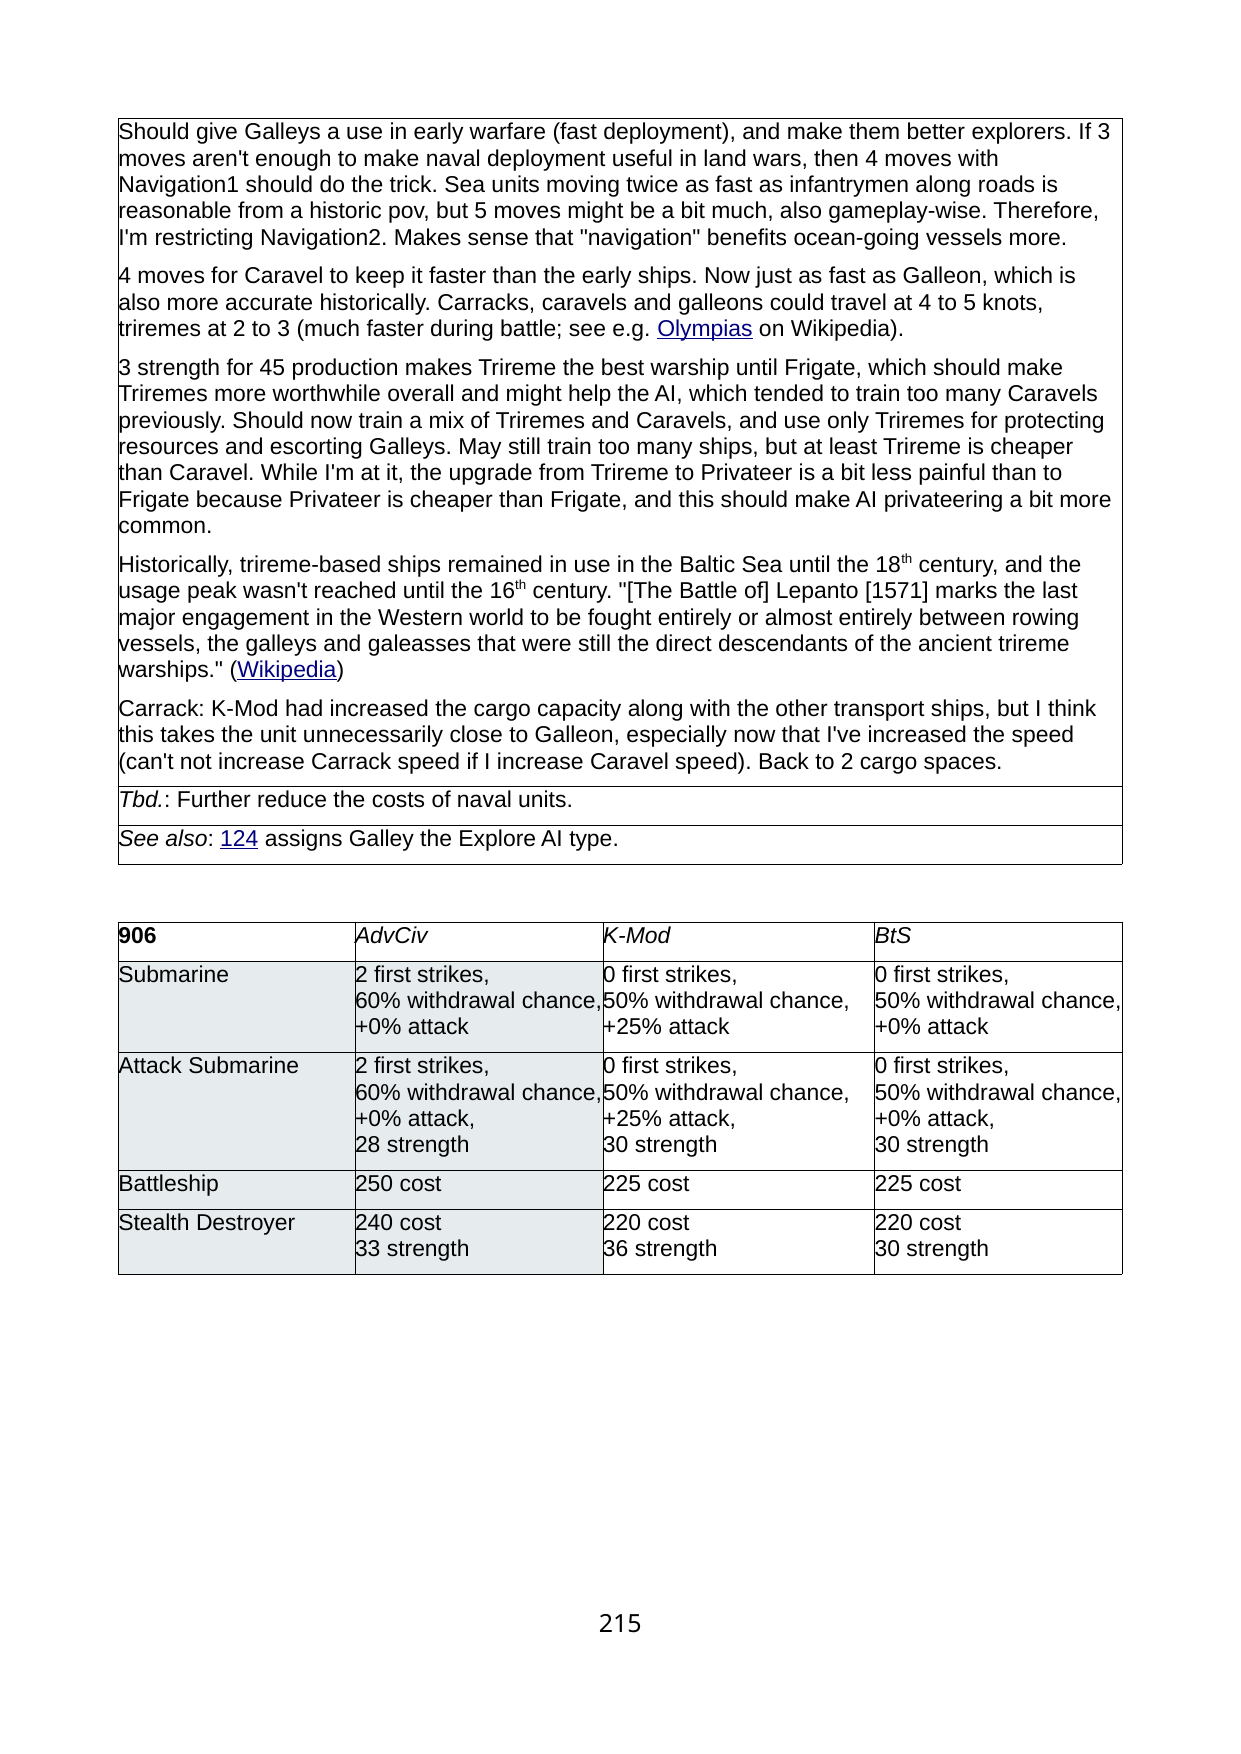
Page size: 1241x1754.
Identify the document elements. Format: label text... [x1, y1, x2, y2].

table_cell Submarine [119, 962, 355, 1052]
table_cell Battleship [119, 1171, 355, 1209]
table_header AdvCiv [356, 923, 603, 961]
table_cell 0 first strikes, 50% withdrawal chance, +0% attack, 30 strength [875, 1053, 1122, 1170]
table_cell 2 first strikes, 60% withdrawal chance, +0% attack [356, 962, 603, 1052]
table_cell 225 cost [875, 1171, 1122, 1209]
table_cell See also: 124 assigns Galley the Explore AI type. [119, 826, 1122, 864]
table_cell 220 cost 36 strength [604, 1210, 874, 1274]
table_cell 0 first strikes, 50% withdrawal chance, +25% attack, 30 strength [604, 1053, 874, 1170]
table_header BtS [875, 923, 1122, 961]
table_cell 240 cost 33 strength [356, 1210, 603, 1274]
table_cell 0 first strikes, 50% withdrawal chance, +0% attack [875, 962, 1122, 1052]
table_cell Stealth Destroyer [119, 1210, 355, 1274]
table_cell 220 cost 30 strength [875, 1210, 1122, 1274]
table_header K-Mod [604, 923, 874, 961]
table_cell 0 first strikes, 50% withdrawal chance, +25% attack [604, 962, 874, 1052]
table_cell Attack Submarine [119, 1053, 355, 1170]
table_cell 250 cost [356, 1171, 603, 1209]
table_cell Should give Galleys a use in early warfare (fast deployment), and make them better explorers. If 3 moves aren't enough to make naval deployment useful in land wars, then 4 moves with Navigation1 should do the trick. Sea units moving twice as fast as infantrymen along roads is reasonable from a historic pov, but 5 moves might be a bit much, also gameplay-wise. Therefore, I'm restricting Navigation2. Makes sense that "navigation" benefits ocean-going vessels more. 4 moves for Caravel to keep it faster than the early ships. Now just as fast as Galleon, which is also more accurate historically. Carracks, caravels and galleons could travel at 4 to 5 knots, triremes at 2 to 3 (much faster during battle; see e.g. Olympias on Wikipedia). 3 strength for 45 production makes Trireme the best warship until Frigate, which should make Triremes more worthwhile overall and might help the AI, which tended to train too many Caravels previously. Should now train a mix of Triremes and Caravels, and use only Triremes for protecting resources and escorting Galleys. May still train too many ships, but at least Trireme is cheaper than Caravel. While I'm at it, the upgrade from Trireme to Privateer is a bit less painful than to Frigate because Privateer is cheaper than Frigate, and this should make AI privateering a bit more common. Historically, trireme-based ships remained in use in the Baltic Sea until the 18th century, and the usage peak wasn't reached until the 16th century. "[The Battle of] Lepanto [1571] marks the last major engagement in the Western world to be fought entirely or almost entirely between rowing vessels, the galleys and galeasses that were still the direct descendants of the ancient trireme warships." (Wikipedia) Carrack: K-Mod had increased the cargo capacity along with the other transport ships, but I think this takes the unit unnecessarily close to Galleon, especially now that I've increased the speed (can't not increase Carrack speed if I increase Caravel speed). Back to 2 cargo spaces. [119, 119, 1122, 786]
table_header 906 [119, 923, 355, 961]
table_cell 225 cost [604, 1171, 874, 1209]
table_cell Tbd.: Further reduce the costs of naval units. [119, 787, 1122, 825]
table_cell 2 first strikes, 60% withdrawal chance, +0% attack, 28 strength [356, 1053, 603, 1170]
